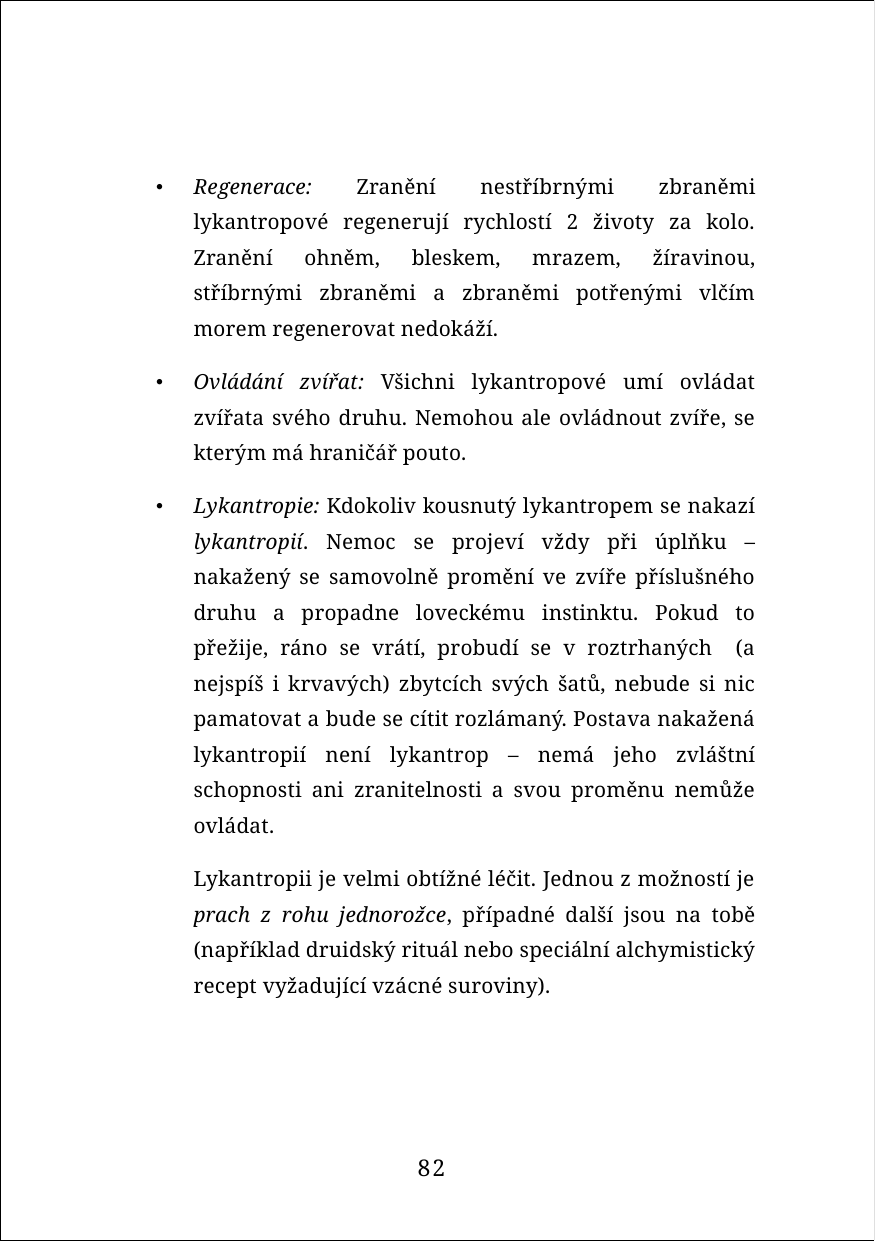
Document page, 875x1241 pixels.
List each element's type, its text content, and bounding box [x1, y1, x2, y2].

list Ovládání zvířat: Všichni lykantropové umí ovládat zvířata svého druhu. Nemohou ale ovládnout zvíře, se kterým má hraničář pouto. [156, 367, 756, 467]
list Lykantropie: Kdokoliv kousnutý lykantropem se nakazí lykantropií. Nemoc se projeví vždy při úplňku – nakažený se samovolně promění ve zvíře příslušného druhu a propadne loveckému instinktu. Pokud to přežije, ráno se vrátí, probudí se v roztrhaných (a nejspíš i krvavých) zbytcích svých šatů, nebude si nic pamatovat a bude se cítit rozlámaný. Postava nakažená lykantropií není lykantrop – nemá jeho zvláštní schopnosti ani zranitelnosti a svou proměnu nemůže ovládat. [156, 491, 756, 839]
list Regenerace: Zranění nestříbrnými zbraněmi lykantropové regenerují rychlostí 2 životy za kolo. Zranění ohněm, bleskem, mrazem, žíravinou, stříbrnými zbraněmi a zbraněmi potřenými vlčím morem regenerovat nedokáží. [156, 172, 756, 342]
list Lykantropii je velmi obtížné léčit. Jednou z možností je prach z rohu jednorožce, případné další jsou na tobě (například druidský rituál nebo speciální alchymistický recept vyžadující vzácné suroviny). [156, 864, 756, 999]
